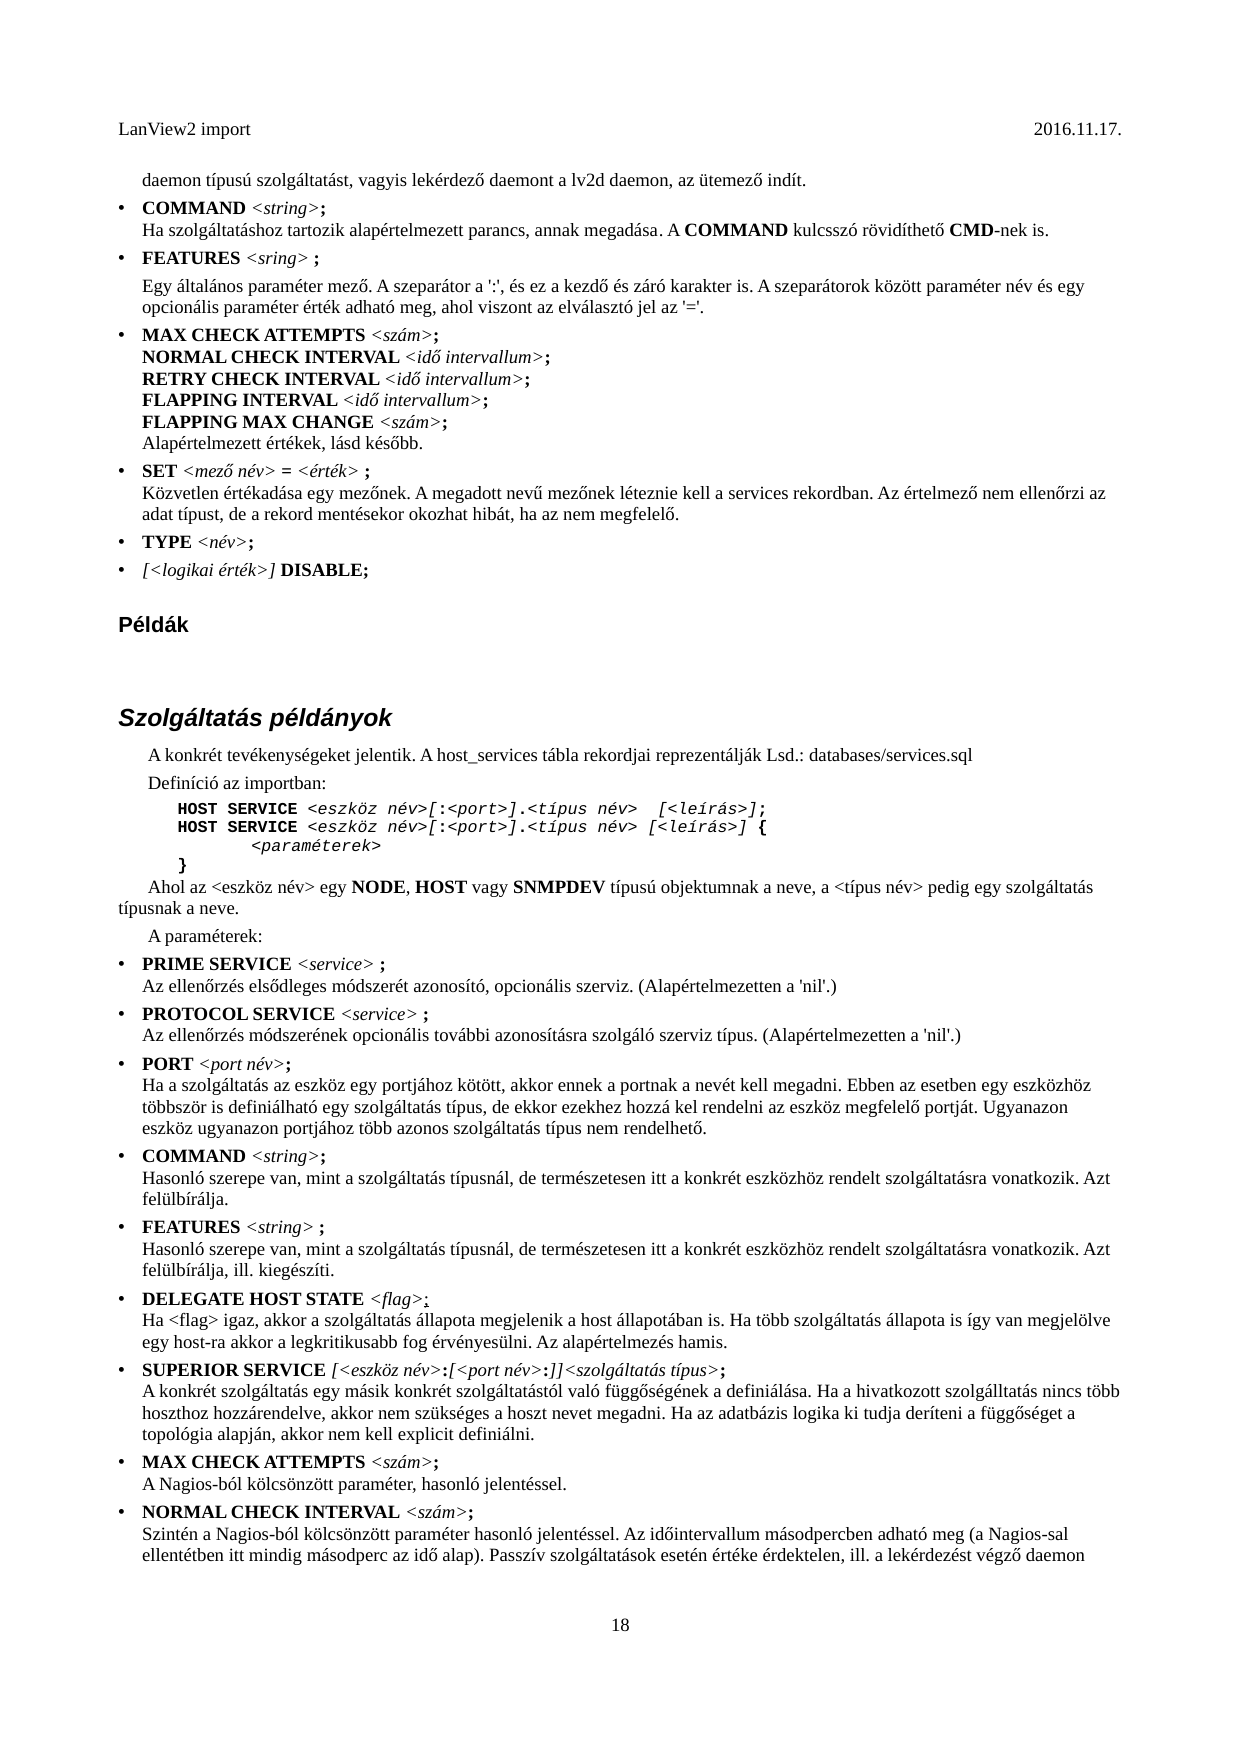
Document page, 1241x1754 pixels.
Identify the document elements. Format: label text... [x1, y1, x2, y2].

list MAX CHECK ATTEMPTS <szám>; A Nagios-ból kölcsönzött paraméter, hasonló jelentéssel. [118, 1451, 1122, 1494]
list DELEGATE HOST STATE <flag>; Ha <flag> igaz, akkor a szolgáltatás állapota megjelenik a host állapotában is. Ha több szolgáltatás állapota is így van megjelölve egy host-ra akkor a legkritikusabb fog érvényesülni. Az alapértelmezés hamis. [118, 1287, 1122, 1352]
list [<logikai érték>] DISABLE; [118, 559, 1122, 581]
subtitle Szolgáltatás példányok [118, 703, 1122, 732]
text Ahol az <eszköz név> egy NODE, HOST vagy SNMPDEV típusú objektumnak a neve, a <típus név> pedig egy szolgáltatás típusnak a neve. [118, 876, 1122, 919]
text A konkrét tevékenységeket jelentik. A host_services tábla rekordjai reprezentálják Lsd.: databases/services.sql [118, 744, 1122, 766]
list COMMAND <string>; Ha szolgáltatáshoz tartozik alapértelmezett parancs, annak megadása. A COMMAND kulcsszó rövidíthető CMD-nek is. [118, 197, 1122, 240]
list FEATURES <sring> ; [118, 247, 1122, 268]
list NORMAL CHECK INTERVAL <szám>; Szintén a Nagios-ból kölcsönzött paraméter hasonló jelentéssel. Az időintervallum másodpercben adható meg (a Nagios-sal ellentétben itt mindig másodperc az idő alap). Passzív szolgáltatások esetén értéke érdektelen, ill. a lekérdezést végző daemon [118, 1501, 1122, 1566]
text } [177, 857, 1122, 876]
list Egy általános paraméter mező. A szeparátor a ':', és ez a kezdő és záró karakter is. A szeparátorok között paraméter név és egy opcionális paraméter érték adható meg, ahol viszont az elválasztó jel az '='. [118, 275, 1122, 318]
list SUPERIOR SERVICE [<eszköz név>:[<port név>:]]<szolgáltatás típus>; A konkrét szolgáltatás egy másik konkrét szolgáltatástól való függőségének a definiálása. Ha a hivatkozott szolgálltatás nincs több hoszthoz hozzárendelve, akkor nem szükséges a hoszt nevet megadni. Ha az adatbázis logika ki tudja deríteni a függőséget a topológia alapján, akkor nem kell explicit definiálni. [118, 1358, 1122, 1445]
text <paraméterek> [177, 838, 1122, 857]
text Definíció az importban: [118, 772, 1122, 794]
list MAX CHECK ATTEMPTS <szám>; NORMAL CHECK INTERVAL <idő intervallum>; RETRY CHECK INTERVAL <idő intervallum>; FLAPPING INTERVAL <idő intervallum>; FLAPPING MAX CHANGE <szám>; Alapértelmezett értékek, lásd később. [118, 324, 1122, 454]
list SET <mező név> = <érték> ; Közvetlen értékadása egy mezőnek. A megadott nevű mezőnek léteznie kell a services rekordban. Az értelmező nem ellenőrzi az adat típust, de a rekord mentésekor okozhat hibát, ha az nem megfelelő. [118, 460, 1122, 525]
text HOST SERVICE <eszköz név>[:<port>].<típus név> [<leírás>] { [177, 819, 1122, 838]
list PORT <port név>; Ha a szolgáltatás az eszköz egy portjához kötött, akkor ennek a portnak a nevét kell megadni. Ebben az esetben egy eszközhöz többször is definiálható egy szolgáltatás típus, de ekkor ezekhez hozzá kel rendelni az eszköz megfelelő portját. Ugyanazon eszköz ugyanazon portjához több azonos szolgáltatás típus nem rendelhető. [118, 1052, 1122, 1139]
list PROTOCOL SERVICE <service> ; Az ellenőrzés módszerének opcionális további azonosításra szolgáló szerviz típus. (Alapértelmezetten a 'nil'.) [118, 1003, 1122, 1046]
list FEATURES <string> ; Hasonló szerepe van, mint a szolgáltatás típusnál, de természetesen itt a konkrét eszközhöz rendelt szolgáltatásra vonatkozik. Azt felülbírálja, ill. kiegészíti. [118, 1216, 1122, 1281]
list TYPE <név>; [118, 531, 1122, 553]
list PRIME SERVICE <service> ; Az ellenőrzés elsődleges módszerét azonosító, opcionális szerviz. (Alapértelmezetten a 'nil'.) [118, 953, 1122, 996]
list COMMAND <string>; Hasonló szerepe van, mint a szolgáltatás típusnál, de természetesen itt a konkrét eszközhöz rendelt szolgáltatásra vonatkozik. Azt felülbírálja. [118, 1145, 1122, 1210]
text HOST SERVICE <eszköz név>[:<port>].<típus név> [<leírás>]; [177, 800, 1122, 819]
text A paraméterek: [118, 925, 1122, 947]
list daemon típusú szolgáltatást, vagyis lekérdező daemont a lv2d daemon, az ütemező indít. [118, 169, 1122, 191]
subtitle Példák [118, 612, 1122, 638]
